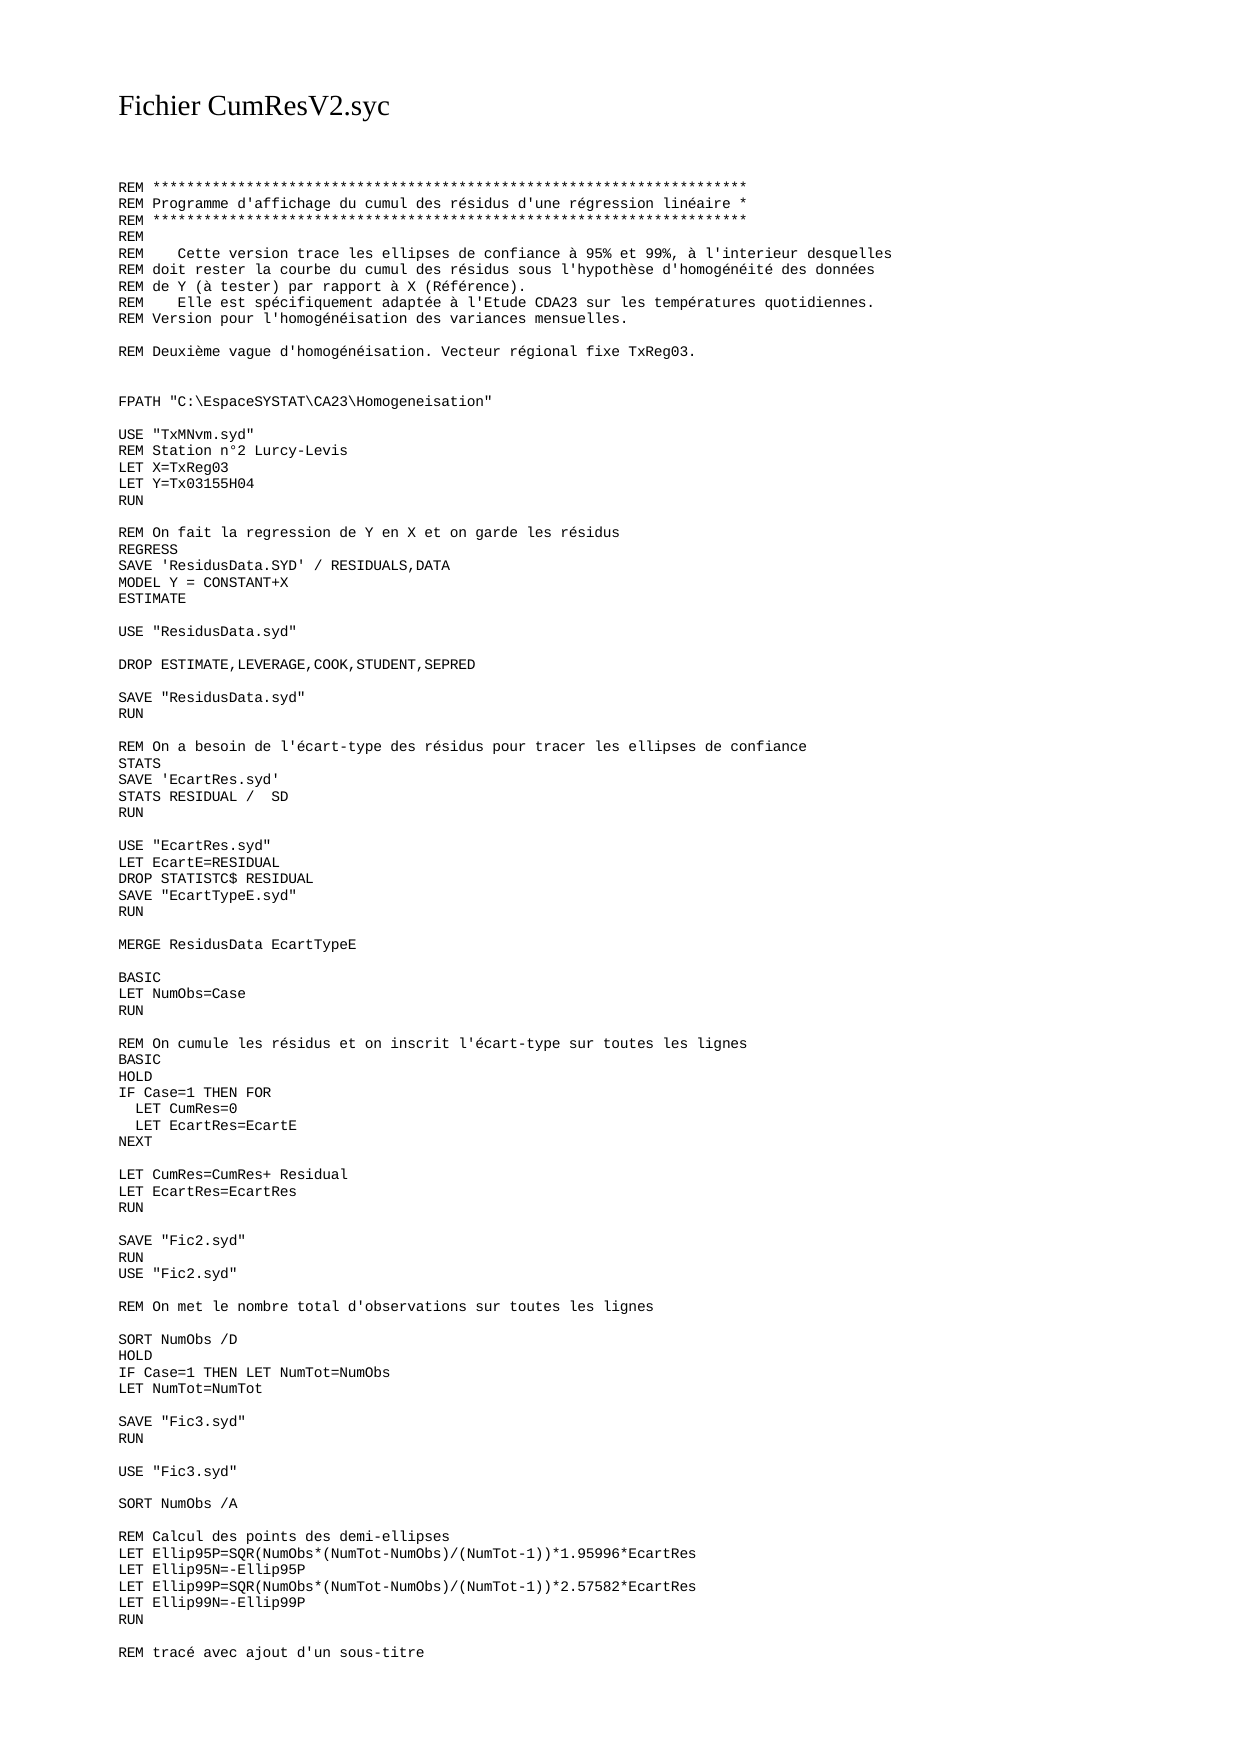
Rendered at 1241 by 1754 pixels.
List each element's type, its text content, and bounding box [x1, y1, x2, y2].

text SAVE 'ResidusData.SYD' / RESIDUALS,DATA [118, 559, 1122, 575]
text RUN [118, 1003, 1122, 1019]
text LET Y=Tx03155H04 [118, 476, 1122, 493]
text SORT NumObs /A [118, 1497, 1122, 1513]
text HOLD [118, 1349, 1122, 1365]
text USE "Fic3.syd" [118, 1464, 1122, 1480]
text BASIC [118, 1052, 1122, 1069]
text SAVE 'EcartRes.syd' [118, 773, 1122, 789]
text ESTIMATE [118, 592, 1122, 608]
text MODEL Y = CONSTANT+X [118, 575, 1122, 592]
text LET Ellip99P=SQR(NumObs*(NumTot-NumObs)/(NumTot-1))*2.57582*EcartRes [118, 1579, 1122, 1596]
text USE "TxMNvm.syd" [118, 427, 1122, 443]
text IF Case=1 THEN FOR [118, 1085, 1122, 1102]
text IF Case=1 THEN LET NumTot=NumObs [118, 1365, 1122, 1382]
text RUN [118, 1201, 1122, 1217]
text FPATH "C:\EspaceSYSTAT\CA23\Homogeneisation" [118, 394, 1122, 411]
text REM On cumule les résidus et on inscrit l'écart-type sur toutes les lignes [118, 1036, 1122, 1052]
text USE "Fic2.syd" [118, 1266, 1122, 1283]
text REM de Y (à tester) par rapport à X (Référence). [118, 279, 1122, 295]
text LET NumObs=Case [118, 987, 1122, 1003]
text REM ********************************************************************** [118, 180, 1122, 197]
text LET Ellip95P=SQR(NumObs*(NumTot-NumObs)/(NumTot-1))*1.95996*EcartRes [118, 1546, 1122, 1563]
text REM Deuxième vague d'homogénéisation. Vecteur régional fixe TxReg03. [118, 345, 1122, 361]
text SAVE "ResidusData.syd" [118, 690, 1122, 707]
text RUN [118, 1612, 1122, 1628]
text REM On a besoin de l'écart-type des résidus pour tracer les ellipses de confiance [118, 740, 1122, 756]
text RUN [118, 806, 1122, 822]
text LET X=TxReg03 [118, 460, 1122, 476]
text LET CumRes=CumRes+ Residual [118, 1168, 1122, 1184]
text LET Ellip99N=-Ellip99P [118, 1596, 1122, 1612]
text STATS RESIDUAL / SD [118, 789, 1122, 806]
text REM doit rester la courbe du cumul des résidus sous l'hypothèse d'homogénéité des données [118, 262, 1122, 279]
text REM tracé avec ajout d'un sous-titre [118, 1645, 1122, 1661]
text REGRESS [118, 542, 1122, 559]
text BASIC [118, 970, 1122, 987]
text SAVE "Fic2.syd" [118, 1233, 1122, 1250]
text STATS [118, 756, 1122, 773]
text DROP ESTIMATE,LEVERAGE,COOK,STUDENT,SEPRED [118, 657, 1122, 674]
text REM On met le nombre total d'observations sur toutes les lignes [118, 1299, 1122, 1316]
text REM [118, 229, 1122, 246]
text MERGE ResidusData EcartTypeE [118, 937, 1122, 954]
text SORT NumObs /D [118, 1332, 1122, 1349]
text LET EcartE=RESIDUAL [118, 855, 1122, 871]
text LET EcartRes=EcartE [118, 1118, 1122, 1135]
text REM Programme d'affichage du cumul des résidus d'une régression linéaire * [118, 197, 1122, 213]
text RUN [118, 493, 1122, 509]
text LET NumTot=NumTot [118, 1382, 1122, 1398]
text REM Elle est spécifiquement adaptée à l'Etude CDA23 sur les températures quotidiennes. [118, 295, 1122, 312]
text REM Calcul des points des demi-ellipses [118, 1530, 1122, 1546]
text LET EcartRes=EcartRes [118, 1184, 1122, 1201]
text NEXT [118, 1135, 1122, 1151]
text REM ********************************************************************** [118, 213, 1122, 229]
text HOLD [118, 1069, 1122, 1085]
text RUN [118, 1431, 1122, 1447]
text USE "ResidusData.syd" [118, 624, 1122, 641]
text SAVE "EcartTypeE.syd" [118, 888, 1122, 904]
text LET CumRes=0 [118, 1102, 1122, 1118]
text DROP STATISTC$ RESIDUAL [118, 871, 1122, 888]
text REM Cette version trace les ellipses de confiance à 95% et 99%, à l'interieur desquelles [118, 246, 1122, 262]
text REM Version pour l'homogénéisation des variances mensuelles. [118, 312, 1122, 328]
text RUN [118, 707, 1122, 723]
text RUN [118, 1250, 1122, 1266]
text USE "EcartRes.syd" [118, 838, 1122, 855]
text REM Station n°2 Lurcy-Levis [118, 443, 1122, 460]
text REM On fait la regression de Y en X et on garde les résidus [118, 526, 1122, 542]
text Fichier CumResV2.syc [118, 88, 1122, 122]
text LET Ellip95N=-Ellip95P [118, 1563, 1122, 1579]
text RUN [118, 904, 1122, 921]
text SAVE "Fic3.syd" [118, 1414, 1122, 1431]
